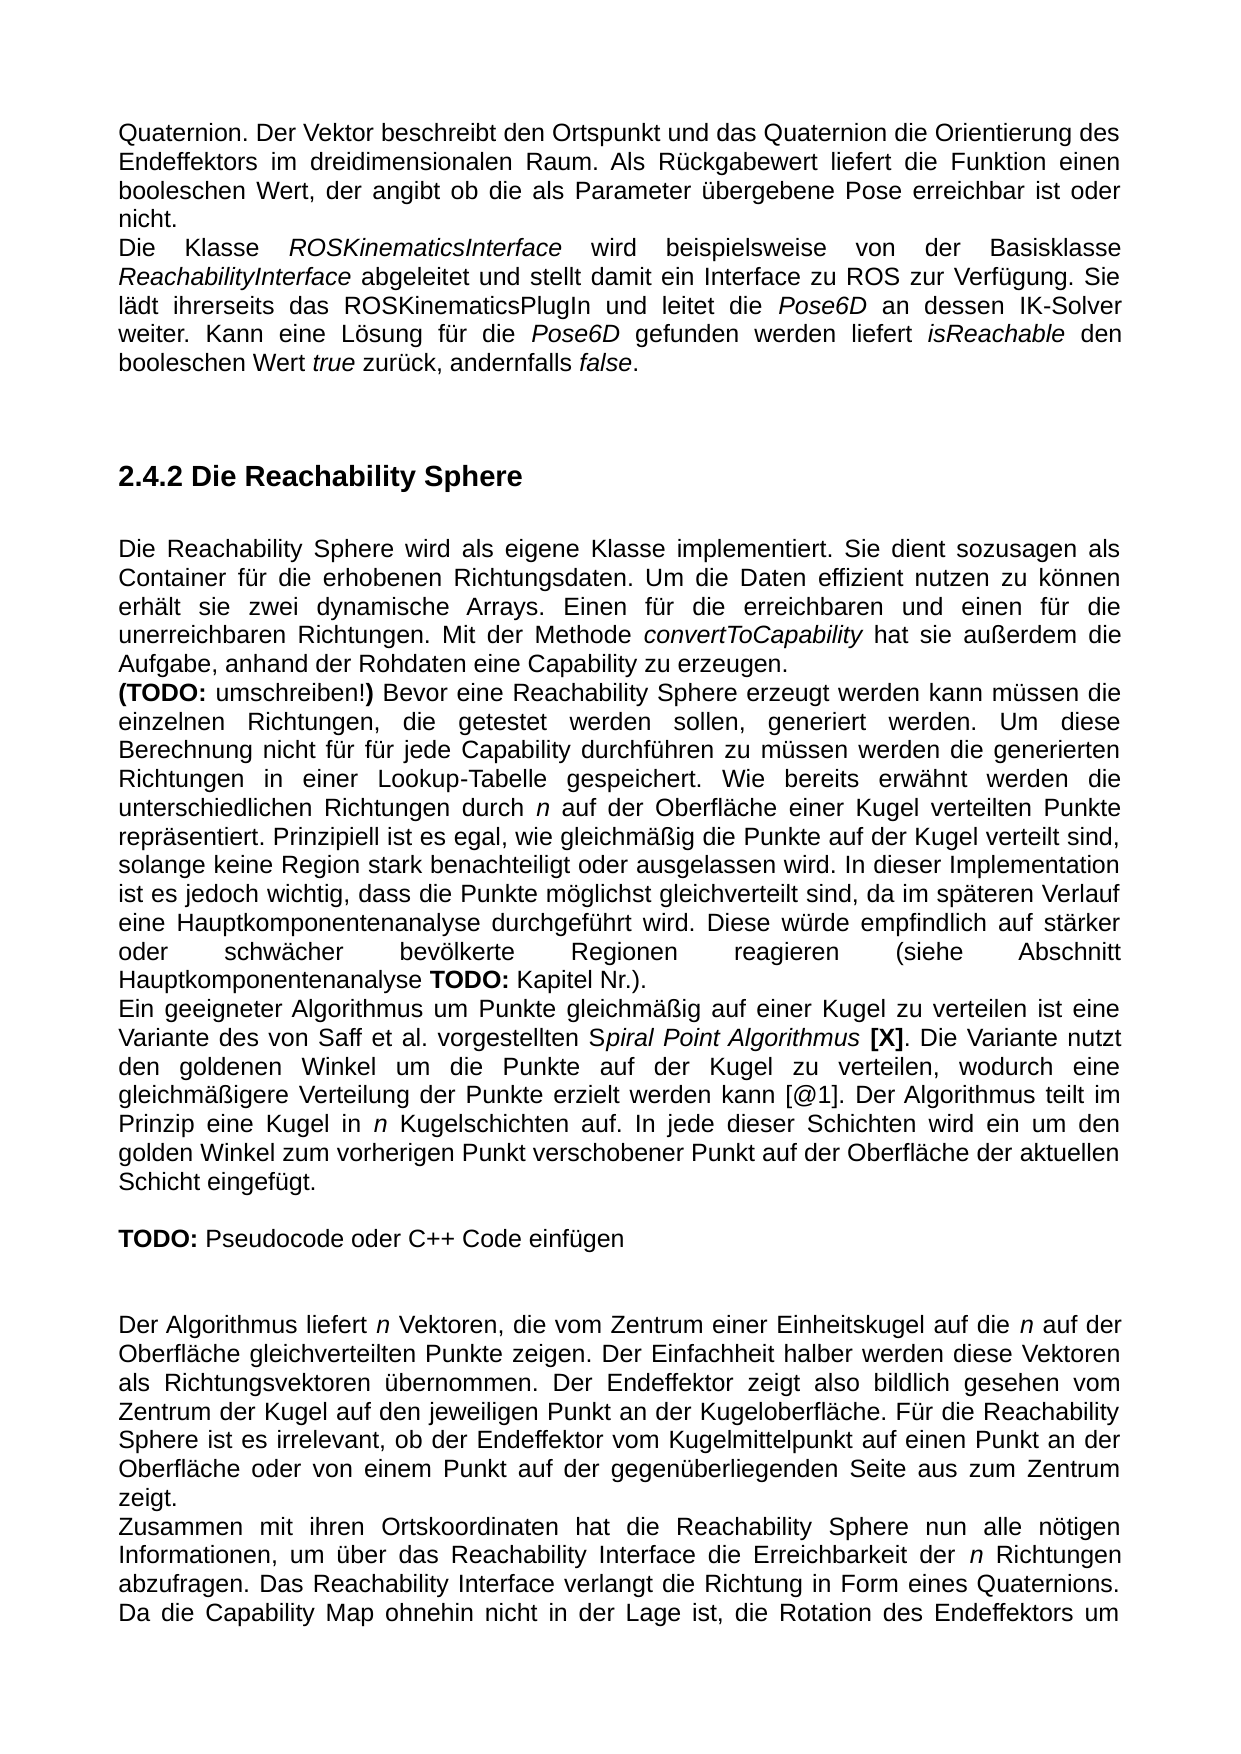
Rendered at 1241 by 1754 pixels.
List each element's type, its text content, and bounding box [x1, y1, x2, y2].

text Ein geeigneter Algorithmus um Punkte gleichmäßig auf einer Kugel zu verteilen ist eine Variante des von Saff et al. vorgestellten Spiral Point Algorithmus [X]. Die Variante nutzt den goldenen Winkel um die Punkte auf der Kugel zu verteilen, wodurch eine gleichmäßigere Verteilung der Punkte erzielt werden kann [@1]. Der Algorithmus teilt im Prinzip eine Kugel in n Kugelschichten auf. In jede dieser Schichten wird ein um den golden Winkel zum vorherigen Punkt verschobener Punkt auf der Oberfläche der aktuellen Schicht eingefügt. [118, 994, 1122, 1195]
text Zusammen mit ihren Ortskoordinaten hat die Reachability Sphere nun alle nötigen Informationen, um über das Reachability Interface die Erreichbarkeit der n Richtungen abzufragen. Das Reachability Interface verlangt die Richtung in Form eines Quaternions. Da die Capability Map ohnehin nicht in der Lage ist, die Rotation des Endeffektors um [118, 1512, 1122, 1627]
text Die Klasse ROSKinematicsInterface wird beispielsweise von der Basisklasse ReachabilityInterface abgeleitet und stellt damit ein Interface zu ROS zur Verfügung. Sie lädt ihrerseits das ROSKinematicsPlugIn und leitet die Pose6D an dessen IK-Solver weiter. Kann eine Lösung für die Pose6D gefunden werden liefert isReachable den booleschen Wert true zurück, andernfalls false. [118, 233, 1122, 377]
text (TODO: umschreiben!) Bevor eine Reachability Sphere erzeugt werden kann müssen die einzelnen Richtungen, die getestet werden sollen, generiert werden. Um diese Berechnung nicht für für jede Capability durchführen zu müssen werden die generierten Richtungen in einer Lookup‑Tabelle gespeichert. Wie bereits erwähnt werden die unterschiedlichen Richtungen durch n auf der Oberfläche einer Kugel verteilten Punkte repräsentiert. Prinzipiell ist es egal, wie gleichmäßig die Punkte auf der Kugel verteilt sind, solange keine Region stark benachteiligt oder ausgelassen wird. In dieser Implementation ist es jedoch wichtig, dass die Punkte möglichst gleichverteilt sind, da im späteren Verlauf eine Hauptkomponentenanalyse durchgeführt wird. Diese würde empfindlich auf stärker oder schwächer bevölkerte Regionen reagieren (siehe Abschnitt Hauptkomponentenanalyse TODO: Kapitel Nr.). [118, 678, 1122, 994]
text Der Algorithmus liefert n Vektoren, die vom Zentrum einer Einheitskugel auf die n auf der Oberfläche gleichverteilten Punkte zeigen. Der Einfachheit halber werden diese Vektoren als Richtungsvektoren übernommen. Der Endeffektor zeigt also bildlich gesehen vom Zentrum der Kugel auf den jeweiligen Punkt an der Kugeloberfläche. Für die Reachability Sphere ist es irrelevant, ob der Endeffektor vom Kugelmittelpunkt auf einen Punkt an der Oberfläche oder von einem Punkt auf der gegenüberliegenden Seite aus zum Zentrum zeigt. [118, 1310, 1122, 1512]
text Die Reachability Sphere wird als eigene Klasse implementiert. Sie dient sozusagen als Container für die erhobenen Richtungsdaten. Um die Daten effizient nutzen zu können erhält sie zwei dynamische Arrays. Einen für die erreichbaren und einen für die unerreichbaren Richtungen. Mit der Methode convertToCapability hat sie außerdem die Aufgabe, anhand der Rohdaten eine Capability zu erzeugen. [118, 534, 1122, 678]
text Quaternion. Der Vektor beschreibt den Ortspunkt und das Quaternion die Orientierung des Endeffektors im dreidimensionalen Raum. Als Rückgabewert liefert die Funktion einen booleschen Wert, der angibt ob die als Parameter übergebene Pose erreichbar ist oder nicht. [118, 118, 1122, 233]
subtitle 2.4.2 Die Reachability Sphere [118, 459, 1122, 493]
text TODO: Pseudocode oder C++ Code einfügen [118, 1224, 1122, 1253]
